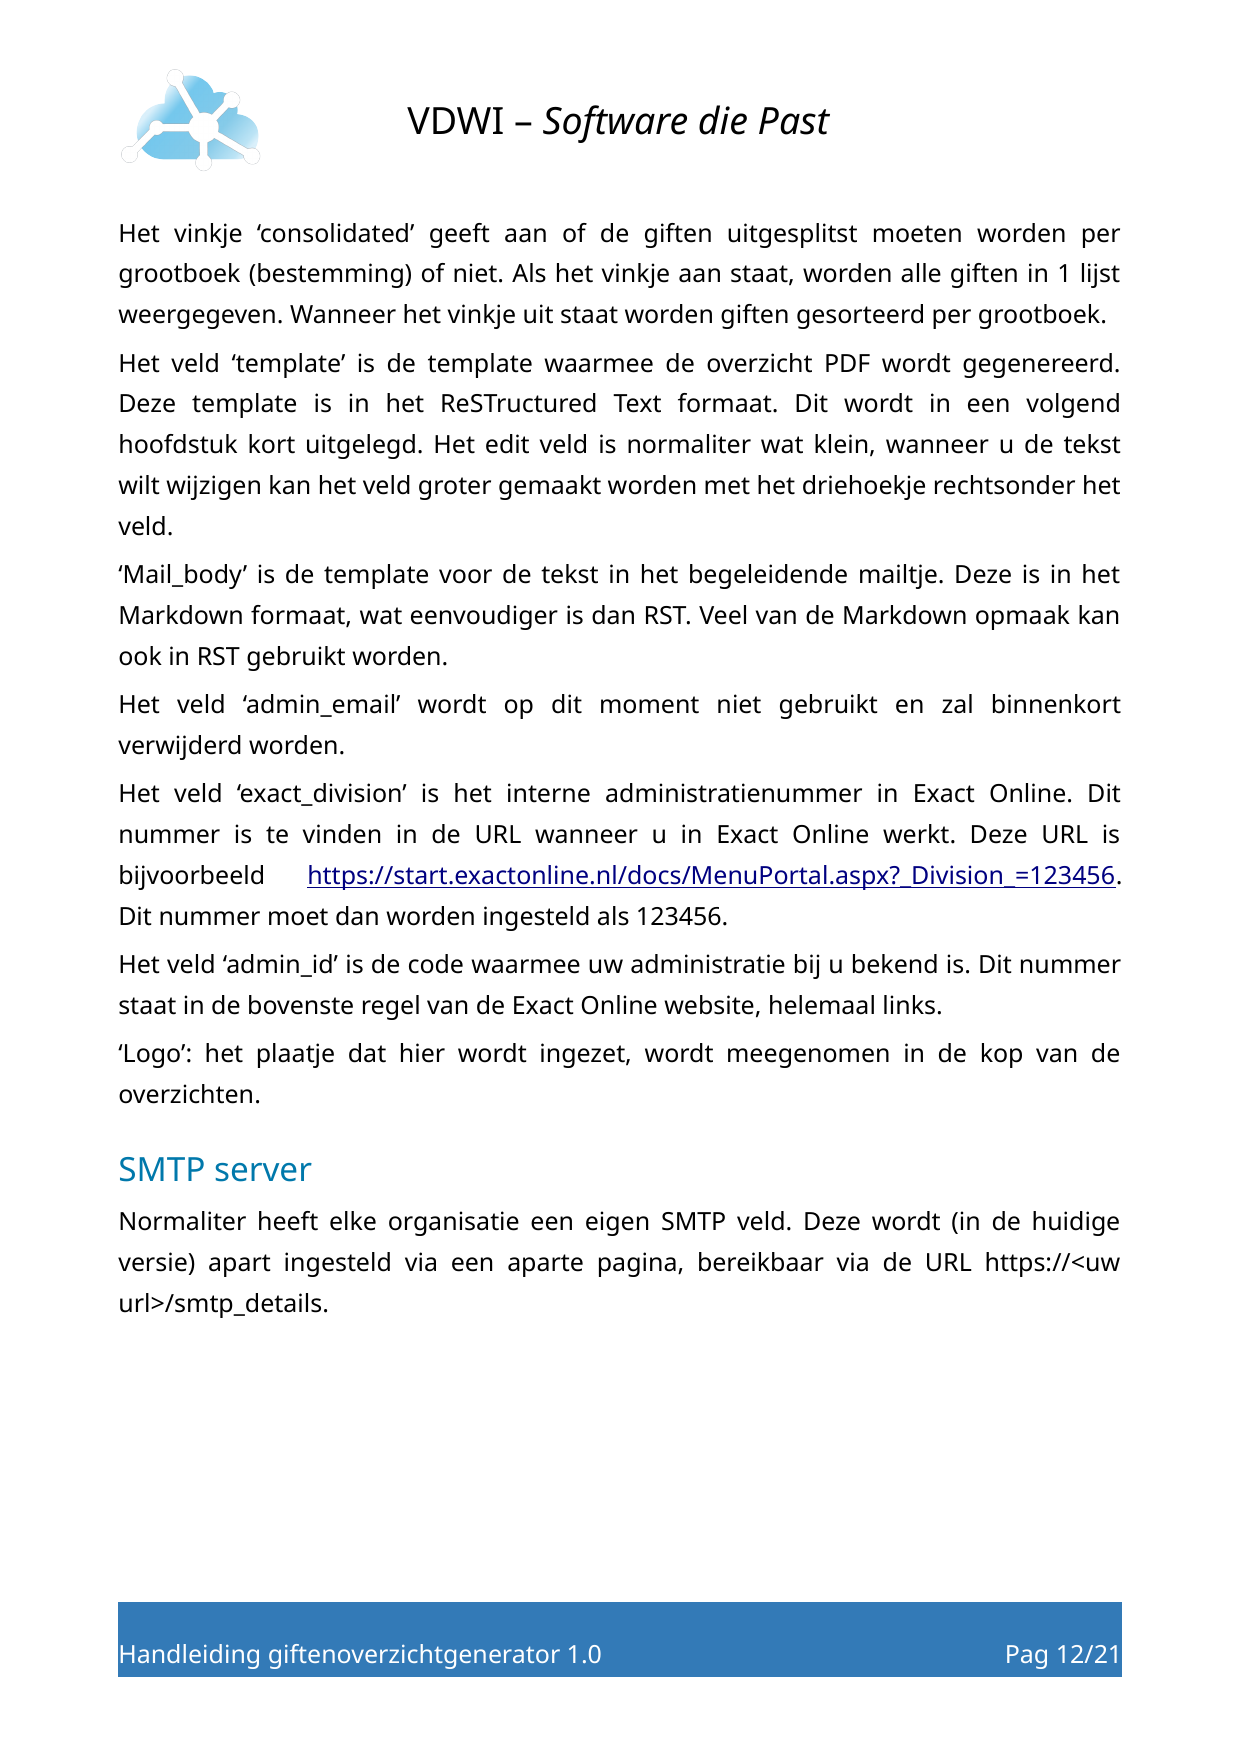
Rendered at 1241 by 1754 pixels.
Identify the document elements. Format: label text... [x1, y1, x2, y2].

text ‘Mail_body’ is de template voor de tekst in het begeleidende mailtje. Deze is in het Markdown formaat, wat eenvoudiger is dan RST. Veel van de Markdown opmaak kan ook in RST gebruikt worden. [118, 557, 1122, 673]
subtitle SMTP server [118, 1146, 1122, 1192]
text Het veld ‘template’ is de template waarmee de overzicht PDF wordt gegenereerd. Deze template is in het ReSTructured Text formaat. Dit wordt in een volgend hoofdstuk kort uitgelegd. Het edit veld is normaliter wat klein, wanneer u de tekst wilt wijzigen kan het veld groter gemaakt worden met het driehoekje rechtsonder het veld. [118, 345, 1122, 543]
text Het veld ‘admin_id’ is de code waarmee uw administratie bij u bekend is. Dit nummer staat in de bovenste regel van de Exact Online website, helemaal links. [118, 947, 1122, 1022]
picture [116, 69, 262, 173]
text Het veld ‘admin_email’ wordt op dit moment niet gebruikt en zal binnenkort verwijderd worden. [118, 687, 1122, 762]
text Het veld ‘exact_division’ is het interne administratienummer in Exact Online. Dit nummer is te vinden in de URL wanneer u in Exact Online werkt. Deze URL is bijvoorbeeld https://start.exactonline.nl/docs/MenuPortal.aspx?_Division_=123456. Dit nummer moet dan worden ingesteld als 123456. [118, 776, 1122, 933]
text ‘Logo’: het plaatje dat hier wordt ingezet, wordt meegenomen in de kop van de overzichten. [118, 1036, 1122, 1111]
text Normaliter heeft elke organisatie een eigen SMTP veld. Deze wordt (in de huidige versie) apart ingesteld via een aparte pagina, bereikbaar via de URL https://<uw url>/smtp_details. [118, 1204, 1122, 1320]
text Het vinkje ‘consolidated’ geeft aan of de giften uitgesplitst moeten worden per grootboek (bestemming) of niet. Als het vinkje aan staat, worden alle giften in 1 lijst weergegeven. Wanneer het vinkje uit staat worden giften gesorteerd per grootboek. [118, 215, 1122, 331]
